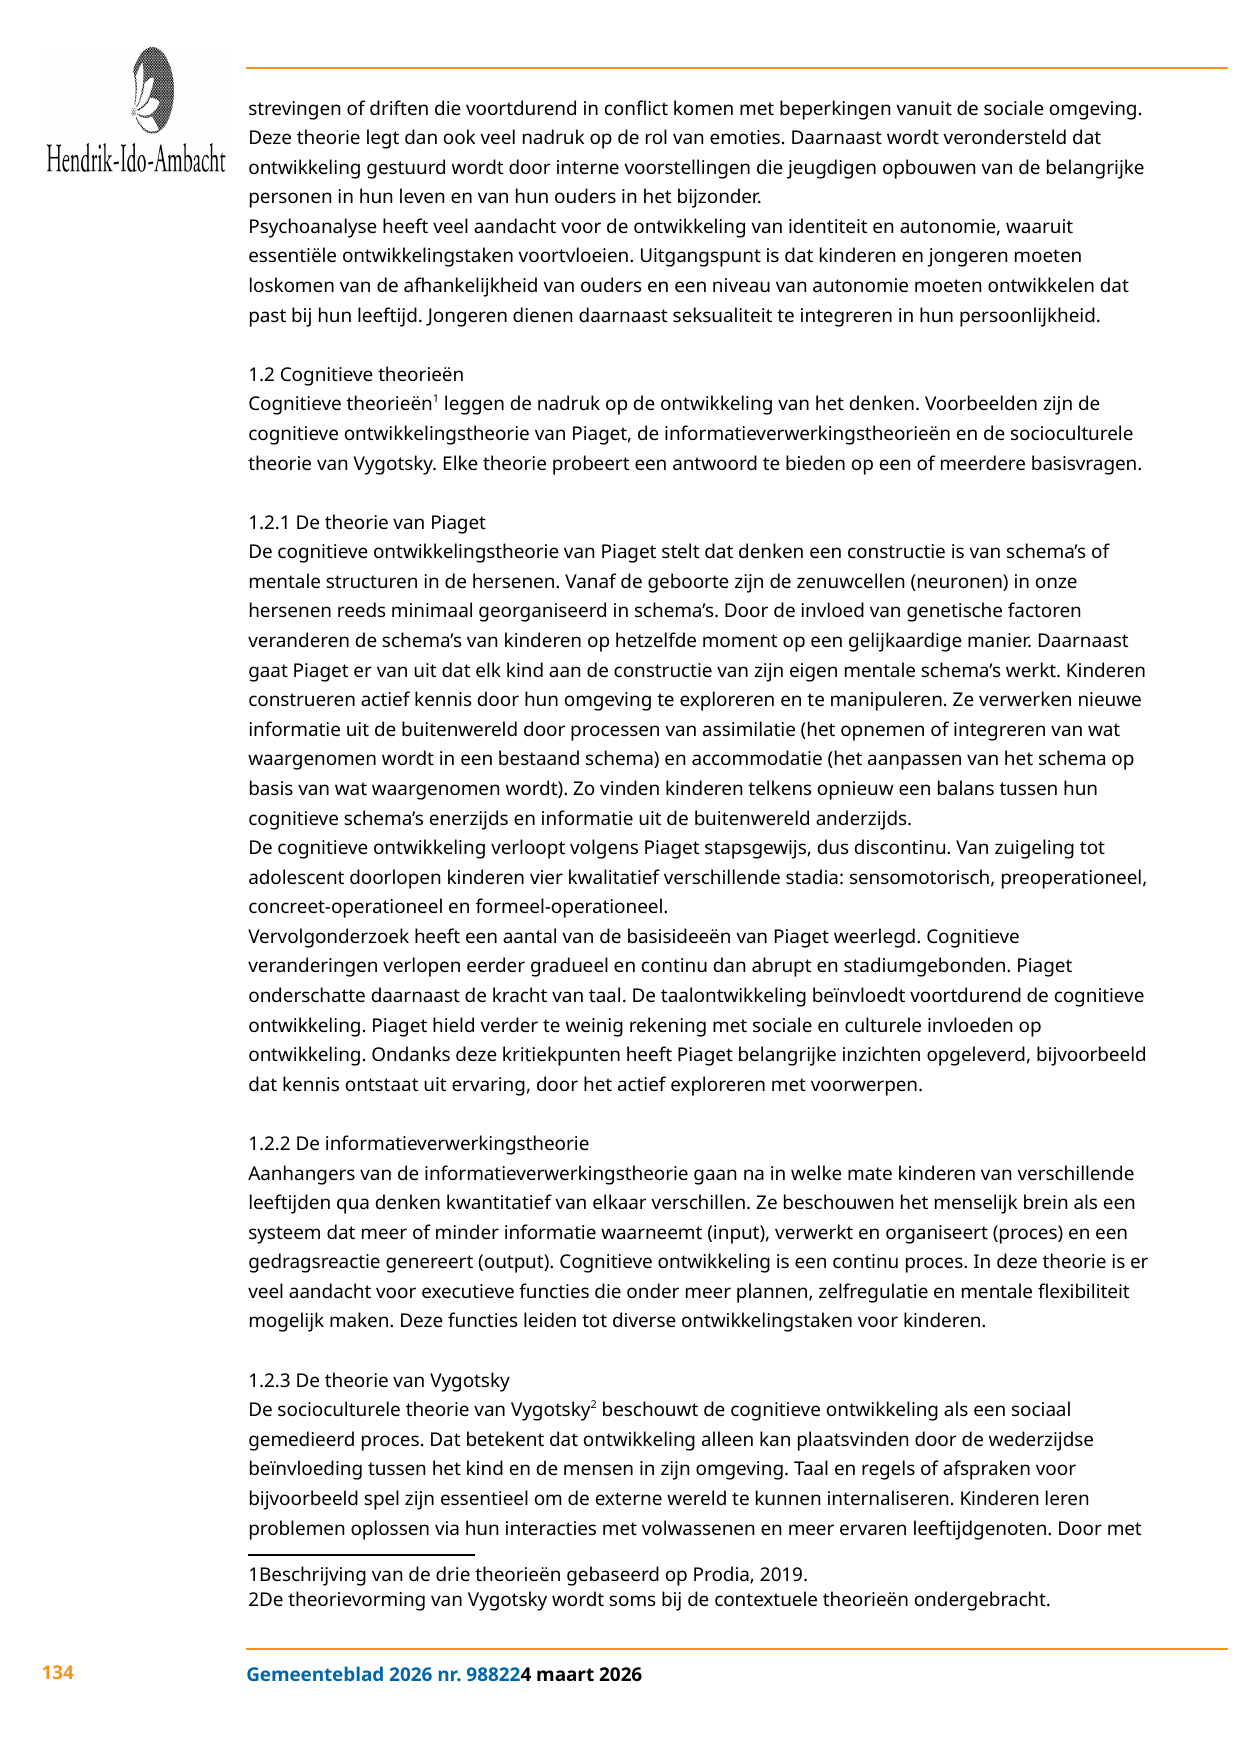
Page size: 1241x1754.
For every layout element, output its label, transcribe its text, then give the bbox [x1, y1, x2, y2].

text Psychoanalyse heeft veel aandacht voor de ontwikkeling van identiteit en autonomie, waaruit essentiële ontwikkelingstaken voortvloeien. Uitgangspunt is dat kinderen en jongeren moeten loskomen van de afhankelijkheid van ouders en een niveau van autonomie moeten ontwikkelen dat past bij hun leeftijd. Jongeren dienen daarnaast seksualiteit te integreren in hun persoonlijkheid. [248, 213, 1152, 328]
text 1.2 Cognitieve theorieën [248, 361, 1152, 387]
text De socioculturele theorie van Vygotsky beschouwt de cognitieve ontwikkeling als een sociaal gemedieerd proces. Dat betekent dat ontwikkeling alleen kan plaatsvinden door de wederzijdse beïnvloeding tussen het kind en de mensen in zijn omgeving. Taal en regels of afspraken voor bijvoorbeeld spel zijn essentieel om de externe wereld te kunnen internaliseren. Kinderen leren problemen oplossen via hun interacties met volwassenen en meer ervaren leeftijdgenoten. Door met [248, 1396, 1152, 1541]
text 1.2.3 De theorie van Vygotsky [248, 1367, 1152, 1393]
text 1.2.1 De theorie van Piaget [248, 509, 1152, 535]
text Beschrijving van de drie theorieën gebaseerd op Prodia, 2019. [248, 1561, 1152, 1586]
text De cognitieve ontwikkeling verloopt volgens Piaget stapsgewijs, dus discontinu. Van zuigeling tot adolescent doorlopen kinderen vier kwalitatief verschillende stadia: sensomotorisch, preoperationeel, concreet-operationeel en formeel-operationeel. [248, 834, 1152, 919]
text Vervolgonderzoek heeft een aantal van de basisideeën van Piaget weerlegd. Cognitieve veranderingen verlopen eerder gradueel en continu dan abrupt en stadiumgebonden. Piaget onderschatte daarnaast de kracht van taal. De taalontwikkeling beïnvloedt voortdurend de cognitieve ontwikkeling. Piaget hield verder te weinig rekening met sociale en culturele invloeden op ontwikkeling. Ondanks deze kritiekpunten heeft Piaget belangrijke inzichten opgeleverd, bijvoorbeeld dat kennis ontstaat uit ervaring, door het actief exploreren met voorwerpen. [248, 923, 1152, 1097]
text Cognitieve theorieën leggen de nadruk op de ontwikkeling van het denken. Voorbeelden zijn de cognitieve ontwikkelingstheorie van Piaget, de informatieverwerkingstheorieën en de socioculturele theorie van Vygotsky. Elke theorie probeert een antwoord te bieden op een of meerdere basisvragen. [248, 391, 1152, 476]
text 1.2.2 De informatieverwerkingstheorie [248, 1130, 1152, 1156]
picture [41, 47, 231, 172]
text strevingen of driften die voortdurend in conflict komen met beperkingen vanuit de sociale omgeving. Deze theorie legt dan ook veel nadruk op de rol van emoties. Daarnaast wordt verondersteld dat ontwikkeling gestuurd wordt door interne voorstellingen die jeugdigen opbouwen van de belangrijke personen in hun leven en van hun ouders in het bijzonder. [248, 95, 1152, 209]
text De cognitieve ontwikkelingstheorie van Piaget stelt dat denken een constructie is van schema’s of mentale structuren in de hersenen. Vanaf de geboorte zijn de zenuwcellen (neuronen) in onze hersenen reeds minimaal georganiseerd in schema’s. Door de invloed van genetische factoren veranderen de schema’s van kinderen op hetzelfde moment op een gelijkaardige manier. Daarnaast gaat Piaget er van uit dat elk kind aan de constructie van zijn eigen mentale schema’s werkt. Kinderen construeren actief kennis door hun omgeving te exploreren en te manipuleren. Ze verwerken nieuwe informatie uit de buitenwereld door processen van assimilatie (het opnemen of integreren van wat waargenomen wordt in een bestaand schema) en accommodatie (het aanpassen van het schema op basis van wat waargenomen wordt). Zo vinden kinderen telkens opnieuw een balans tussen hun cognitieve schema’s enerzijds en informatie uit de buitenwereld anderzijds. [248, 538, 1152, 831]
text De theorievorming van Vygotsky wordt soms bij de contextuele theorieën ondergebracht. [248, 1586, 1152, 1612]
text Aanhangers van de informatieverwerkingstheorie gaan na in welke mate kinderen van verschillende leeftijden qua denken kwantitatief van elkaar verschillen. Ze beschouwen het menselijk brein als een systeem dat meer of minder informatie waarneemt (input), verwerkt en organiseert (proces) en een gedragsreactie genereert (output). Cognitieve ontwikkeling is een continu proces. In deze theorie is er veel aandacht voor executieve functies die onder meer plannen, zelfregulatie en mentale flexibiliteit mogelijk maken. Deze functies leiden tot diverse ontwikkelingstaken voor kinderen. [248, 1160, 1152, 1333]
